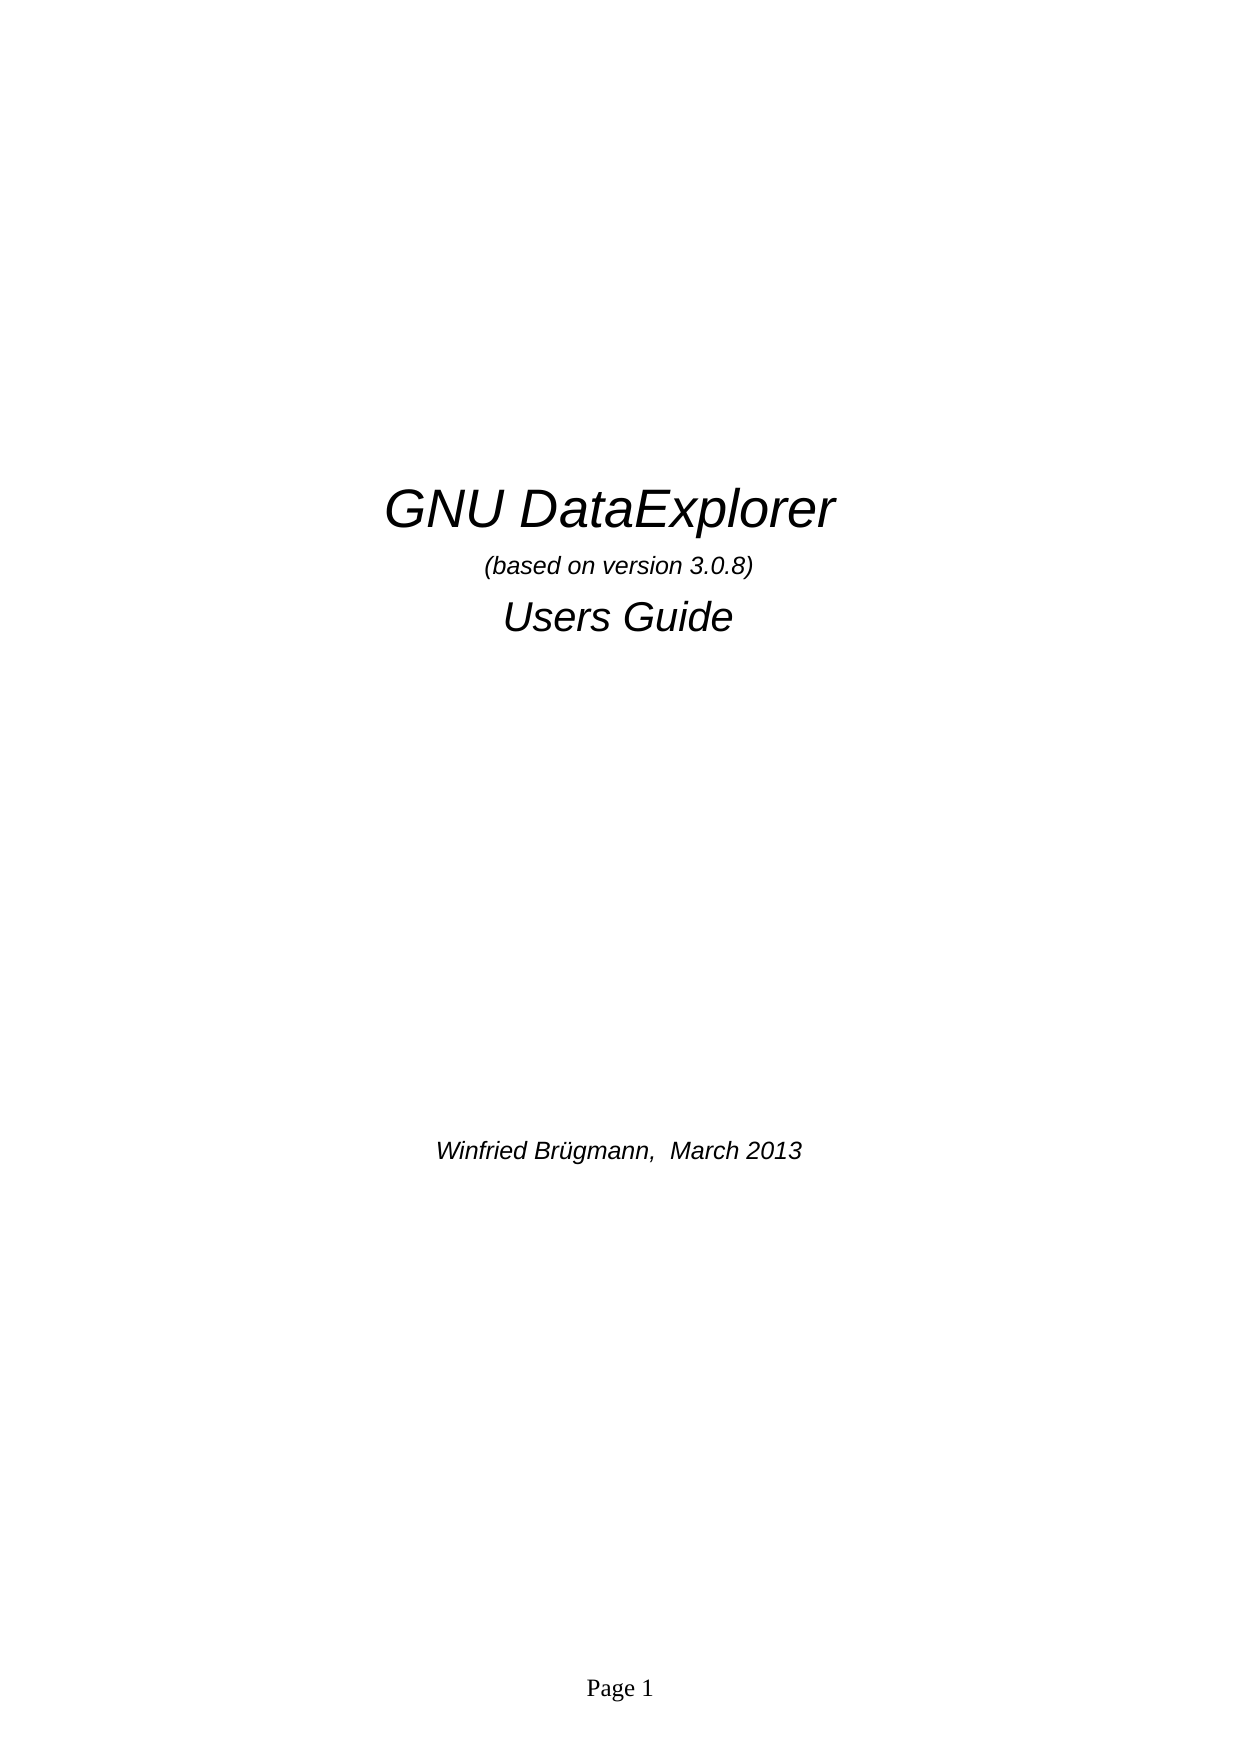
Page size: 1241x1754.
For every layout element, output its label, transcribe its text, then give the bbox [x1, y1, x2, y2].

text GNU DataExplorer [118, 476, 1122, 538]
text Winfried Brügmann, March 2013 [118, 1136, 1122, 1165]
text (based on version 3.0.8) [118, 551, 1122, 580]
text Users Guide [118, 592, 1122, 640]
